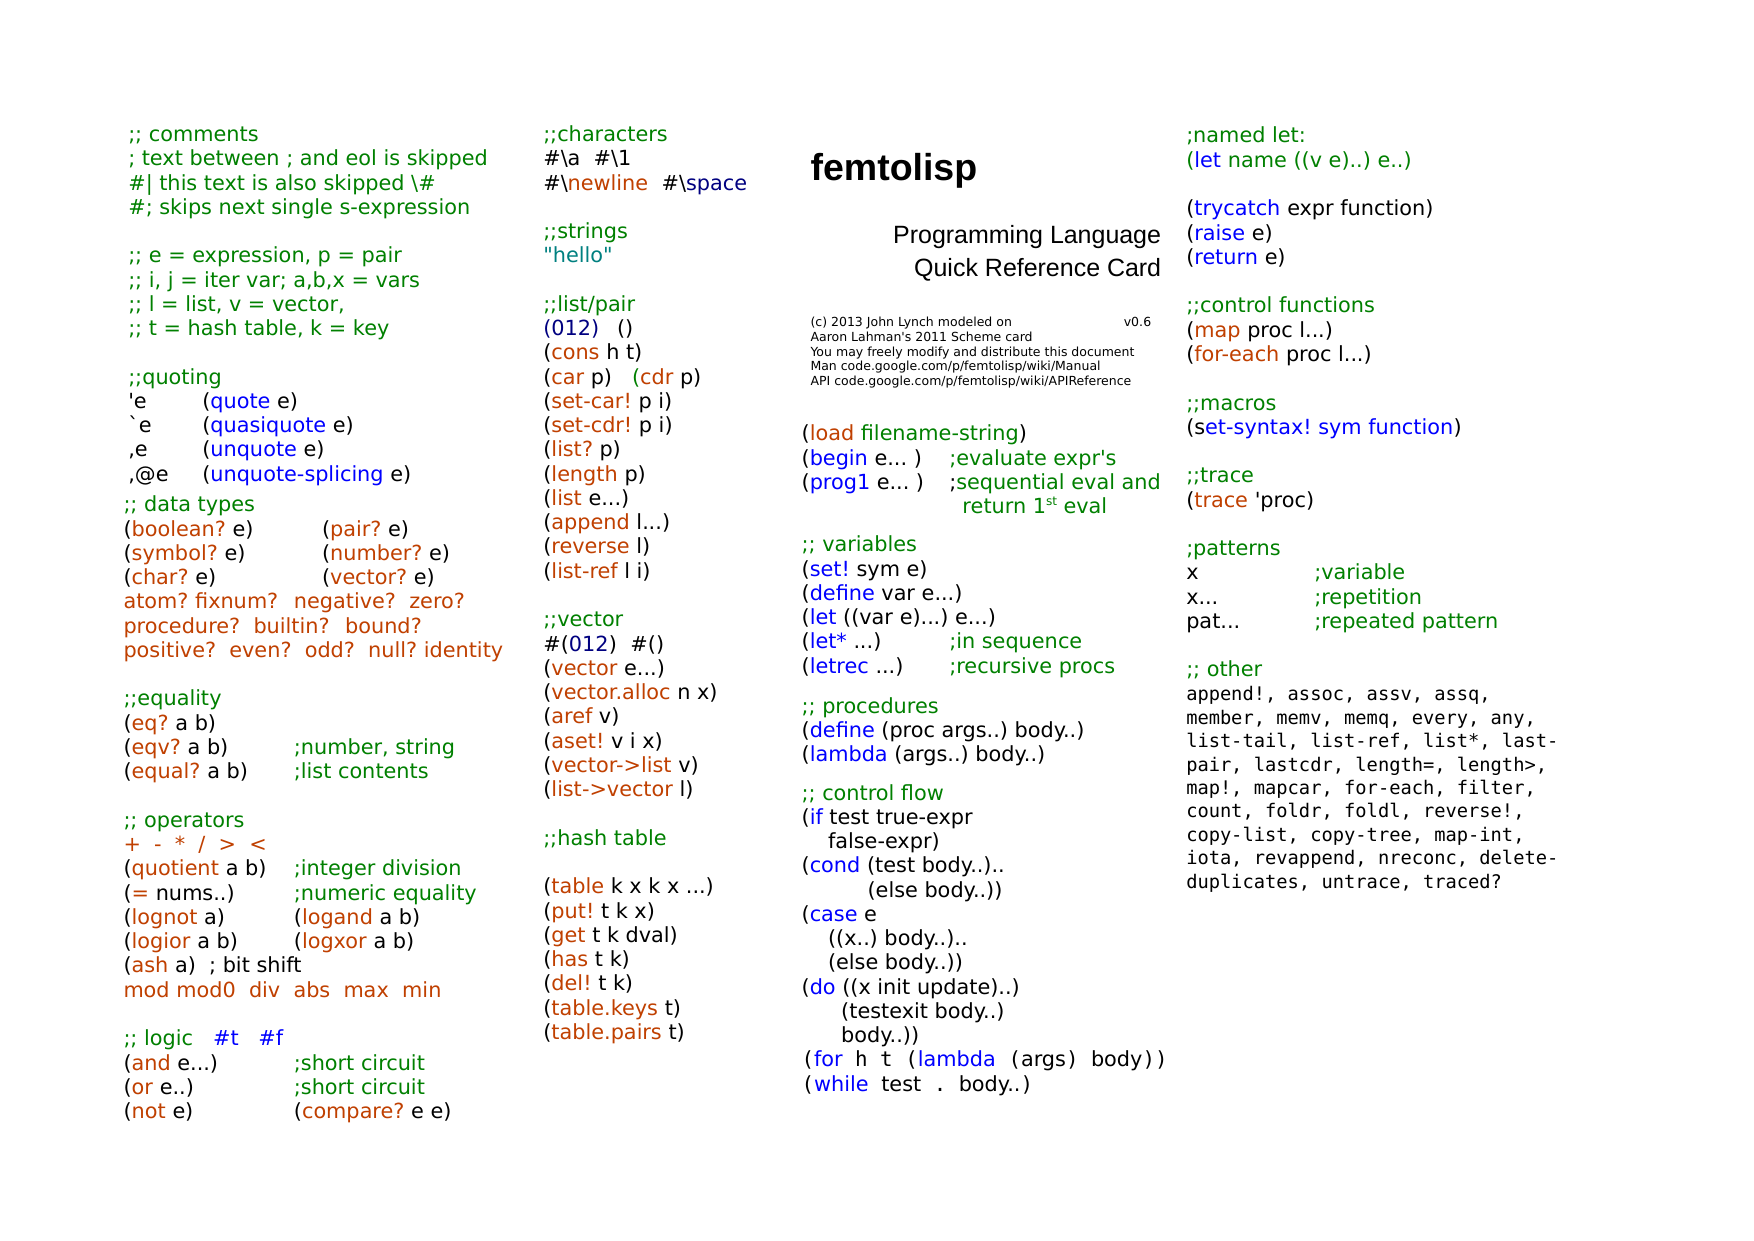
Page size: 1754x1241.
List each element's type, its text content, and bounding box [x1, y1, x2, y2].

text femtolisp [810, 145, 1161, 188]
text (trace 'proc) [1186, 488, 1571, 512]
text ;; t = hash table, k = key [128, 316, 506, 340]
text (trycatch expr function) [1186, 196, 1571, 221]
text ;; other [1186, 657, 1571, 682]
text (reverse l) [543, 534, 786, 559]
text #(012) #() [543, 632, 786, 656]
text (list e...) [543, 486, 786, 510]
text ;; control flow [801, 781, 1172, 805]
text ;;vector [543, 607, 786, 632]
text "hello" [543, 243, 786, 268]
text (table k x k x ...) [543, 874, 786, 899]
text (vector->list v) [543, 753, 786, 777]
text 'e (quote e) [128, 389, 506, 413]
text Man code.google.com/p/femtolisp/wiki/Manual [810, 359, 1161, 374]
text ;; operators [123, 808, 522, 832]
text pat... ;repeated pattern [1186, 609, 1571, 633]
text append!, assoc, assv, assq, member, memv, memq, every, any, list-tail, list-ref, list*, last-pair, lastcdr, length=, length>, map!, mapcar, for-each, filter, count, foldr, foldl, reverse!, copy-list, copy-tree, map-int, iota, revappend, nreconc, delete-duplicates, untrace, traced? [1186, 682, 1571, 893]
text (case e [801, 902, 1172, 926]
text (put! t k x) [543, 899, 786, 923]
text (set-cdr! p i) [543, 413, 786, 437]
text ;;list/pair [543, 292, 786, 316]
text ; text between ; and eol is skipped [128, 146, 506, 171]
text ((x..) body..).. [801, 926, 1172, 950]
text (let name ((v e)..) e..) [1186, 148, 1571, 172]
text (vector.alloc n x) [543, 680, 786, 704]
text (del! t k) [543, 971, 786, 996]
text ;; logic #t #f [123, 1026, 522, 1051]
text x... ;repetition [1186, 585, 1571, 609]
text positive? even? odd? null? identity [123, 638, 522, 662]
text ;; data types [123, 492, 522, 517]
text (char? e) (vector? e) [123, 565, 522, 589]
text ;;macros [1186, 391, 1571, 415]
text (let* ...) ;in sequence [801, 629, 1172, 654]
text (lognot a) (logand a b) [123, 905, 522, 929]
text mod mod0 div abs max min [123, 978, 522, 1002]
text (prog1 e... ) ;sequential eval and return 1st eval [801, 470, 1172, 518]
text ;; variables [801, 532, 1172, 557]
text (vector e...) [543, 656, 786, 680]
text ;;trace [1186, 463, 1571, 488]
text (equal? a b) ;list contents [123, 759, 522, 783]
text ;;control functions [1186, 293, 1571, 318]
text ;; procedures [801, 694, 1172, 718]
text (car p) (cdr p) [543, 365, 786, 389]
text (quotient a b) ;integer division [123, 856, 522, 881]
text (eqv? a b) ;number, string [123, 735, 522, 759]
text (symbol? e) (number? e) [123, 541, 522, 565]
text (set-car! p i) [543, 389, 786, 413]
text (while test . body..) [801, 1072, 1172, 1096]
text ;;quoting [128, 365, 506, 389]
text Quick Reference Card [810, 253, 1161, 282]
text + - * / > < [123, 832, 522, 856]
text ;;characters [543, 122, 786, 146]
text (return e) [1186, 245, 1571, 269]
text (if test true-expr [801, 805, 1172, 829]
text (cond (test body..).. [801, 853, 1172, 878]
text #; skips next single s-expression [128, 195, 506, 219]
text (list->vector l) [543, 777, 786, 802]
text (list-ref l i) [543, 559, 786, 583]
text ;; e = expression, p = pair [128, 243, 506, 268]
text (load filename-string) [801, 421, 1172, 446]
text (aset! v i x) [543, 729, 786, 753]
text ;;strings [543, 219, 786, 243]
text ;; comments [128, 122, 506, 146]
text (table.keys t) [543, 996, 786, 1020]
text (letrec ...) ;recursive procs [801, 654, 1172, 678]
text atom? fixnum? negative? zero? [123, 589, 522, 614]
text (let ((var e)...) e...) [801, 605, 1172, 629]
text body..)) [801, 1023, 1172, 1047]
text (c) 2013 John Lynch modeled on v0.6 Aaron Lahman's 2011 Scheme card [810, 315, 1161, 344]
text (else body..)) [801, 950, 1172, 975]
text (set! sym e) [801, 557, 1172, 581]
text (= nums..) ;numeric equality [123, 881, 522, 905]
text ;patterns [1186, 536, 1571, 560]
text (define (proc args..) body..) [801, 718, 1172, 742]
text (raise e) [1186, 221, 1571, 245]
text (define var e...) [801, 581, 1172, 605]
text (boolean? e) (pair? e) [123, 517, 522, 541]
text (get t k dval) [543, 923, 786, 947]
text (do ((x init update)..) [801, 975, 1172, 999]
text #| this text is also skipped \# [128, 171, 506, 195]
text (append l...) [543, 510, 786, 534]
text ;;hash table [543, 826, 786, 850]
text (set-syntax! sym function) [1186, 415, 1571, 439]
text (for h t (lambda (args) body)) [801, 1047, 1172, 1072]
text ,@e (unquote-splicing e) [128, 462, 506, 486]
text (has t k) [543, 947, 786, 971]
text (else body..)) [801, 878, 1172, 902]
text (cons h t) [543, 340, 786, 365]
text `e (quasiquote e) [128, 413, 506, 437]
text (table.pairs t) [543, 1020, 786, 1044]
text #\newline #\space [543, 171, 786, 195]
text (and e...) ;short circuit [123, 1051, 522, 1075]
text (eq? a b) [123, 711, 522, 735]
text (or e..) ;short circuit [123, 1075, 522, 1099]
text ;; i, j = iter var; a,b,x = vars [128, 268, 506, 292]
text API code.google.com/p/femtolisp/wiki/APIReference [810, 374, 1161, 388]
text (begin e... ) ;evaluate expr's [801, 446, 1172, 470]
text (lambda (args..) body..) [801, 742, 1172, 766]
text ;;equality [123, 686, 522, 711]
text (for-each proc l...) [1186, 342, 1571, 366]
text (aref v) [543, 704, 786, 729]
text (ash a) ; bit shift [123, 953, 522, 978]
text (length p) [543, 462, 786, 486]
text false-expr) [801, 829, 1172, 853]
text Programming Language [810, 220, 1161, 248]
text #\a #\1 [543, 146, 786, 171]
text You may freely modify and distribute this document [810, 344, 1161, 359]
text (012) () [543, 316, 786, 340]
text ;named let: [1186, 123, 1571, 148]
text (testexit body..) [801, 999, 1172, 1023]
text ,e (unquote e) [128, 437, 506, 462]
text procedure? builtin? bound? [123, 614, 522, 638]
text ;; l = list, v = vector, [128, 292, 506, 316]
text (list? p) [543, 437, 786, 462]
text (not e) (compare? e e) [123, 1099, 522, 1123]
text (map proc l...) [1186, 318, 1571, 342]
text (logior a b) (logxor a b) [123, 929, 522, 953]
text x ;variable [1186, 560, 1571, 585]
